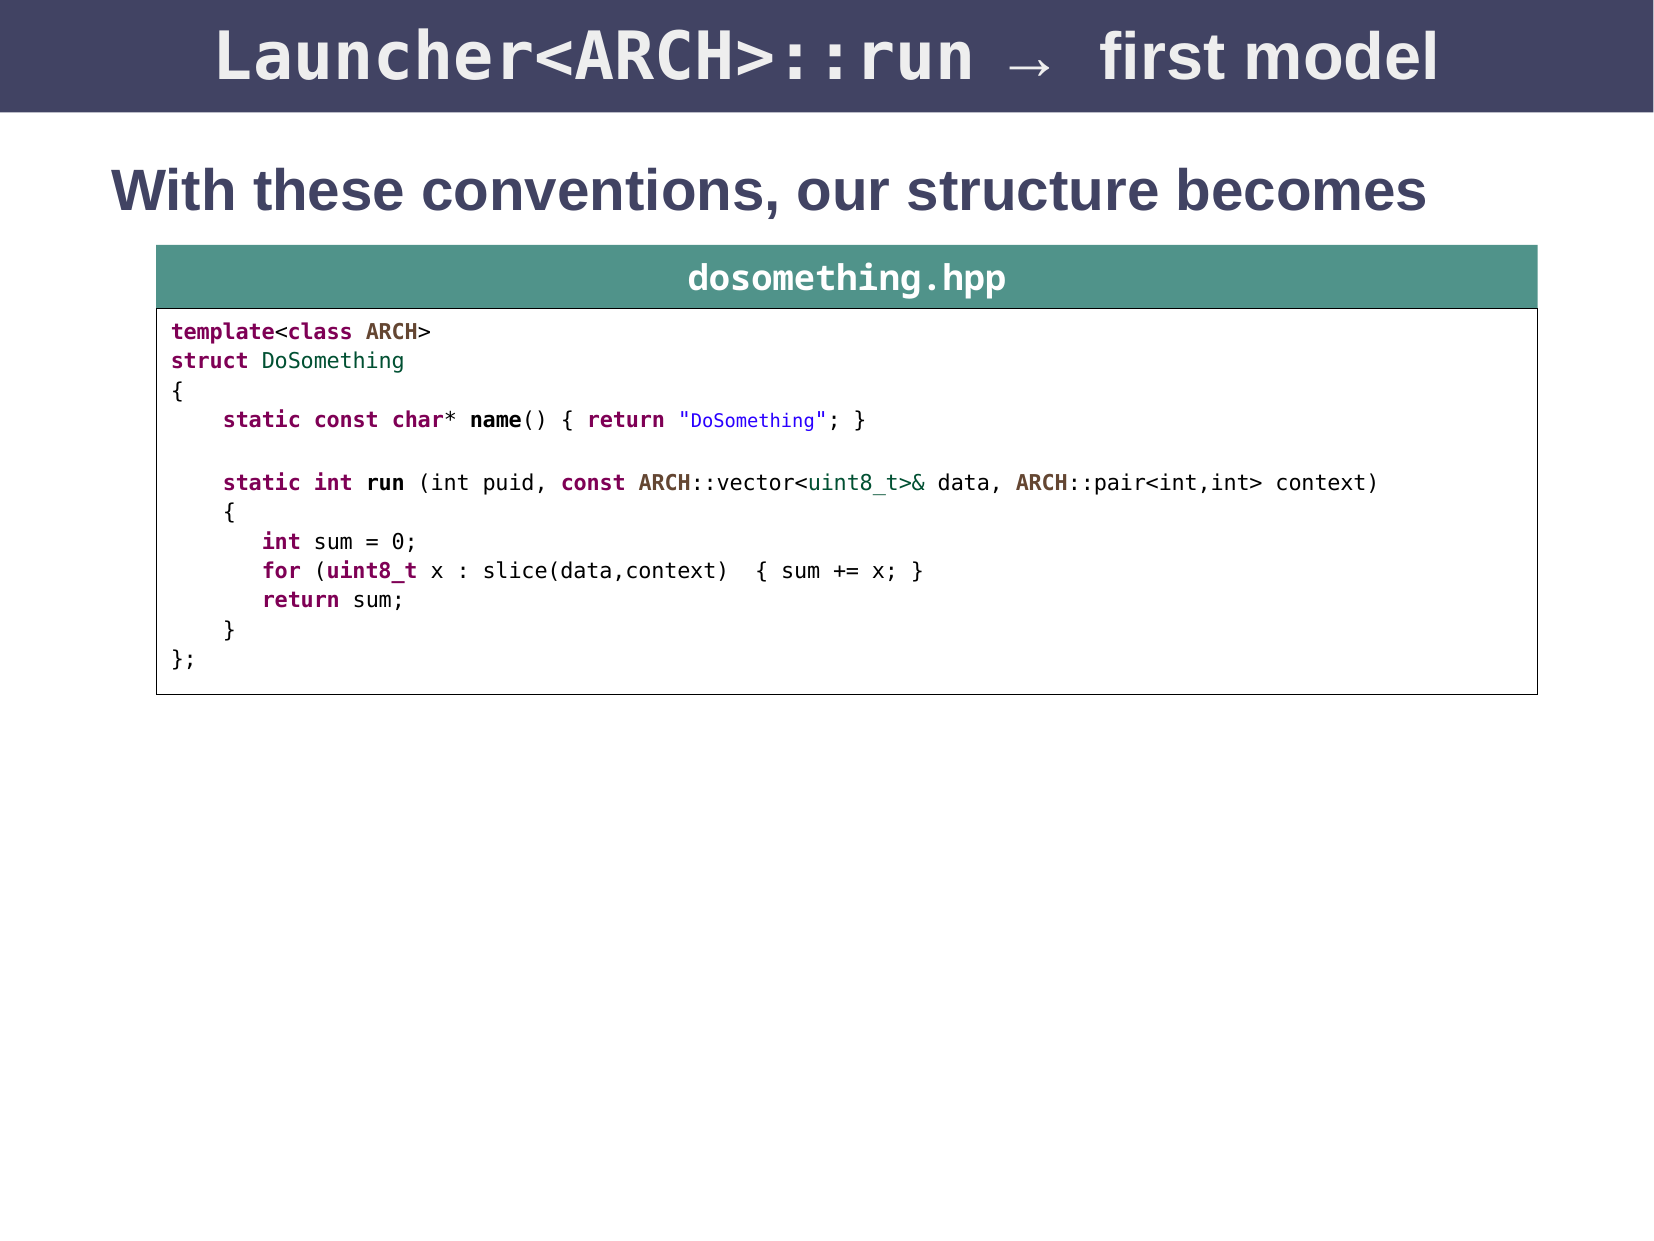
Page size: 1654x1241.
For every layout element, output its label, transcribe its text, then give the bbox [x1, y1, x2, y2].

text_box dosomething.hpp [156, 244, 1538, 308]
text_box Launcher<ARCH>::run → first model [0, 0, 1654, 113]
text_box template<class ARCH> struct DoSomething { static const char* name() { return "DoSomething"; } static int run (int puid, const ARCH::vector<uint8_t>& data, ARCH::pair<int,int> context) { int sum = 0; for (uint8_t x : slice(data,context) { sum += x; } return sum; } }; [156, 308, 1538, 695]
text_box With these conventions, our structure becomes [96, 150, 1463, 245]
